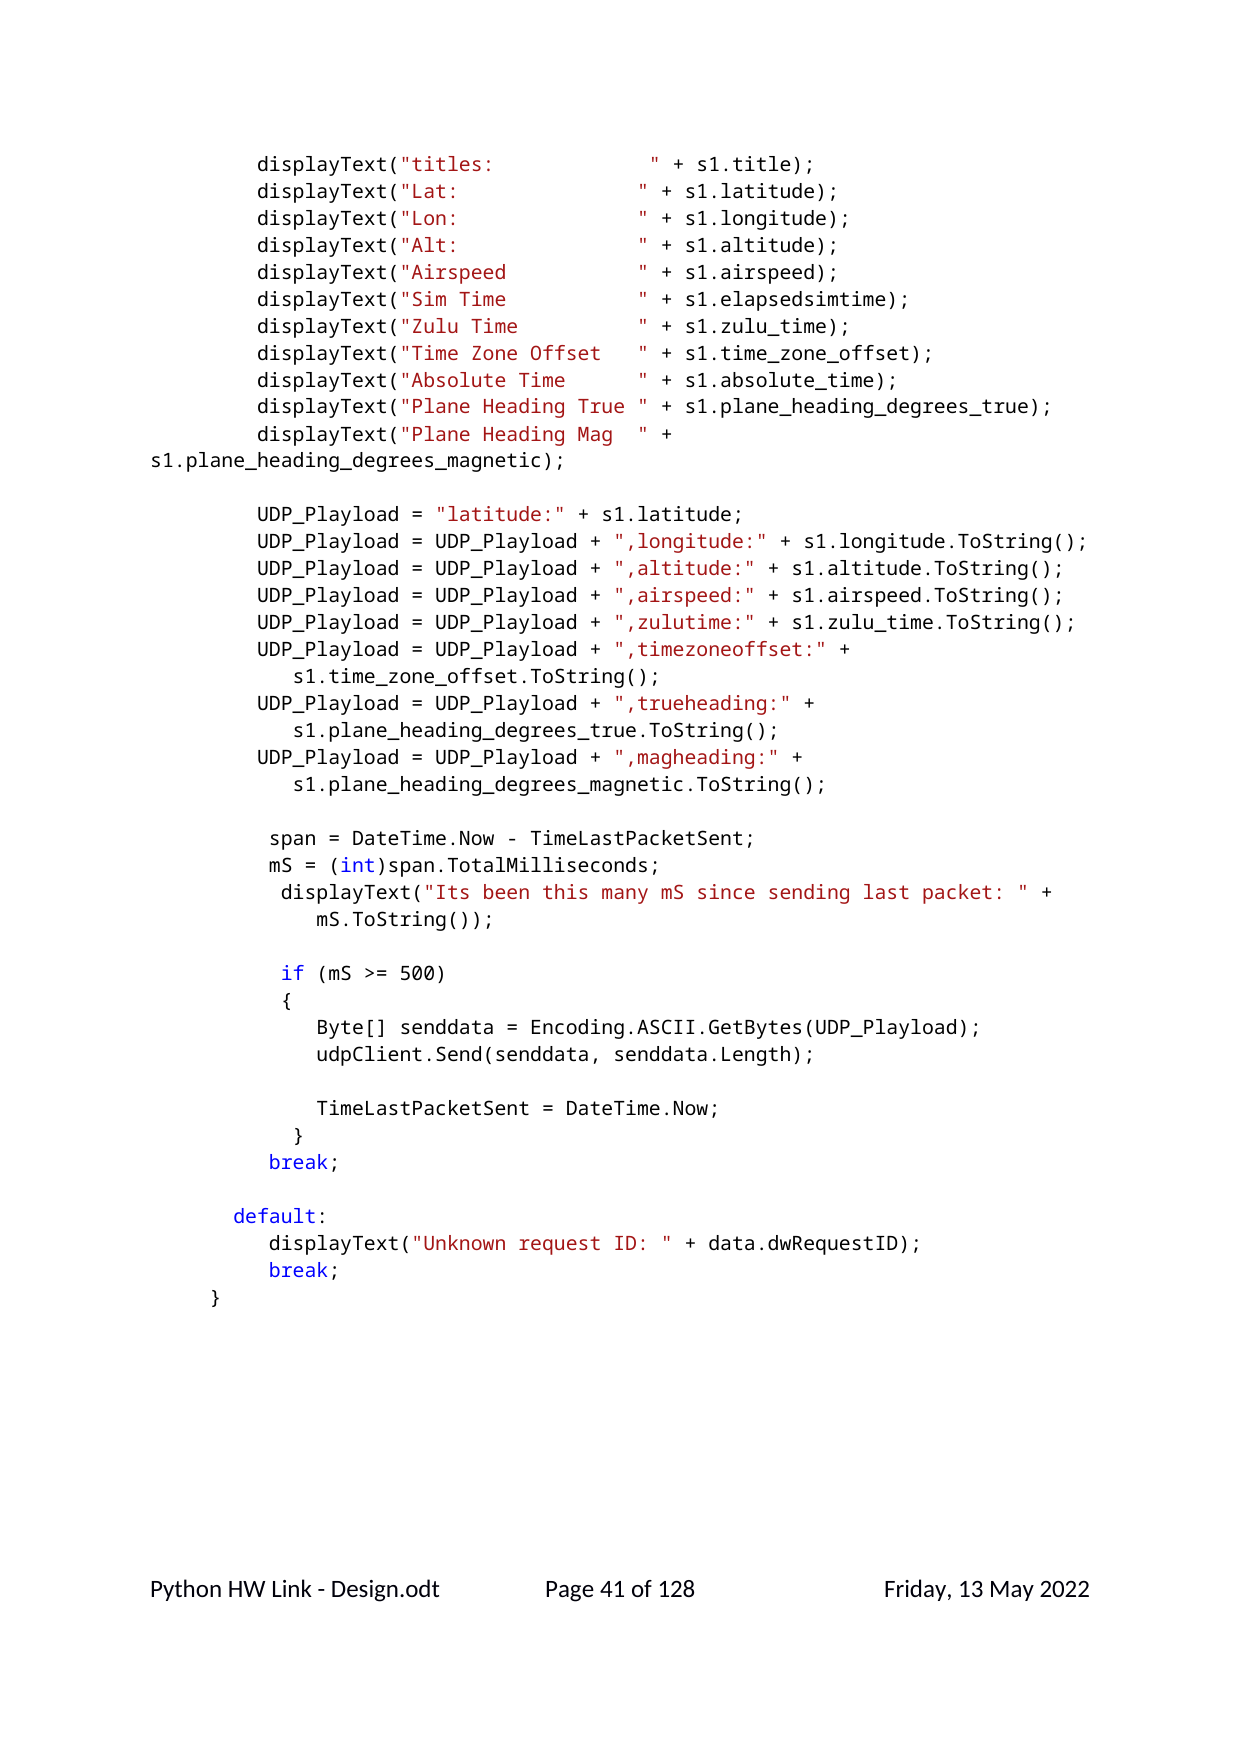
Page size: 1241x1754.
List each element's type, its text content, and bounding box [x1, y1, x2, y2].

text displayText("Time Zone Offset " + s1.time_zone_offset); [150, 339, 1090, 366]
text break; [150, 1256, 1090, 1283]
text TimeLastPacketSent = DateTime.Now; [150, 1094, 1090, 1121]
text UDP_Playload = UDP_Playload + ",magheading:" + [150, 743, 1090, 771]
text UDP_Playload = UDP_Playload + ",altitude:" + s1.altitude.ToString(); [150, 555, 1090, 582]
text UDP_Playload = "latitude:" + s1.latitude; [150, 501, 1090, 528]
text displayText("Unknown request ID: " + data.dwRequestID); [150, 1229, 1090, 1256]
text UDP_Playload = UDP_Playload + ",trueheading:" + [150, 689, 1090, 717]
text displayText("Lat: " + s1.latitude); [150, 177, 1090, 204]
text UDP_Playload = UDP_Playload + ",zulutime:" + s1.zulu_time.ToString(); [150, 609, 1090, 636]
text displayText("Plane Heading True " + s1.plane_heading_degrees_true); [150, 393, 1090, 420]
text span = DateTime.Now - TimeLastPacketSent; [150, 824, 1090, 851]
text default: [150, 1202, 1090, 1229]
text displayText("Lon: " + s1.longitude); [150, 204, 1090, 231]
text UDP_Playload = UDP_Playload + ",longitude:" + s1.longitude.ToString(); [150, 528, 1090, 555]
text udpClient.Send(senddata, senddata.Length); [150, 1040, 1090, 1067]
text { [150, 986, 1090, 1013]
text s1.time_zone_offset.ToString(); [150, 663, 1090, 689]
text displayText("Alt: " + s1.altitude); [150, 231, 1090, 258]
text UDP_Playload = UDP_Playload + ",airspeed:" + s1.airspeed.ToString(); [150, 582, 1090, 609]
text displayText("Plane Heading Mag " + s1.plane_heading_degrees_magnetic); [150, 420, 1090, 474]
text displayText("Its been this many mS since sending last packet: " + [150, 878, 1090, 905]
text mS = (int)span.TotalMilliseconds; [150, 851, 1090, 878]
text s1.plane_heading_degrees_magnetic.ToString(); [150, 771, 1090, 797]
text break; [150, 1148, 1090, 1175]
text displayText("Absolute Time " + s1.absolute_time); [150, 366, 1090, 393]
text displayText("Airspeed " + s1.airspeed); [150, 258, 1090, 285]
text Byte[] senddata = Encoding.ASCII.GetBytes(UDP_Playload); [150, 1013, 1090, 1040]
text displayText("Zulu Time " + s1.zulu_time); [150, 312, 1090, 339]
text s1.plane_heading_degrees_true.ToString(); [150, 717, 1090, 743]
text displayText("Sim Time " + s1.elapsedsimtime); [150, 285, 1090, 312]
text UDP_Playload = UDP_Playload + ",timezoneoffset:" + [150, 636, 1090, 663]
text mS.ToString()); [150, 905, 1090, 932]
text } [150, 1121, 1090, 1148]
text } [150, 1283, 1090, 1310]
text displayText("titles: " + s1.title); [150, 150, 1090, 177]
text if (mS >= 500) [150, 959, 1090, 986]
